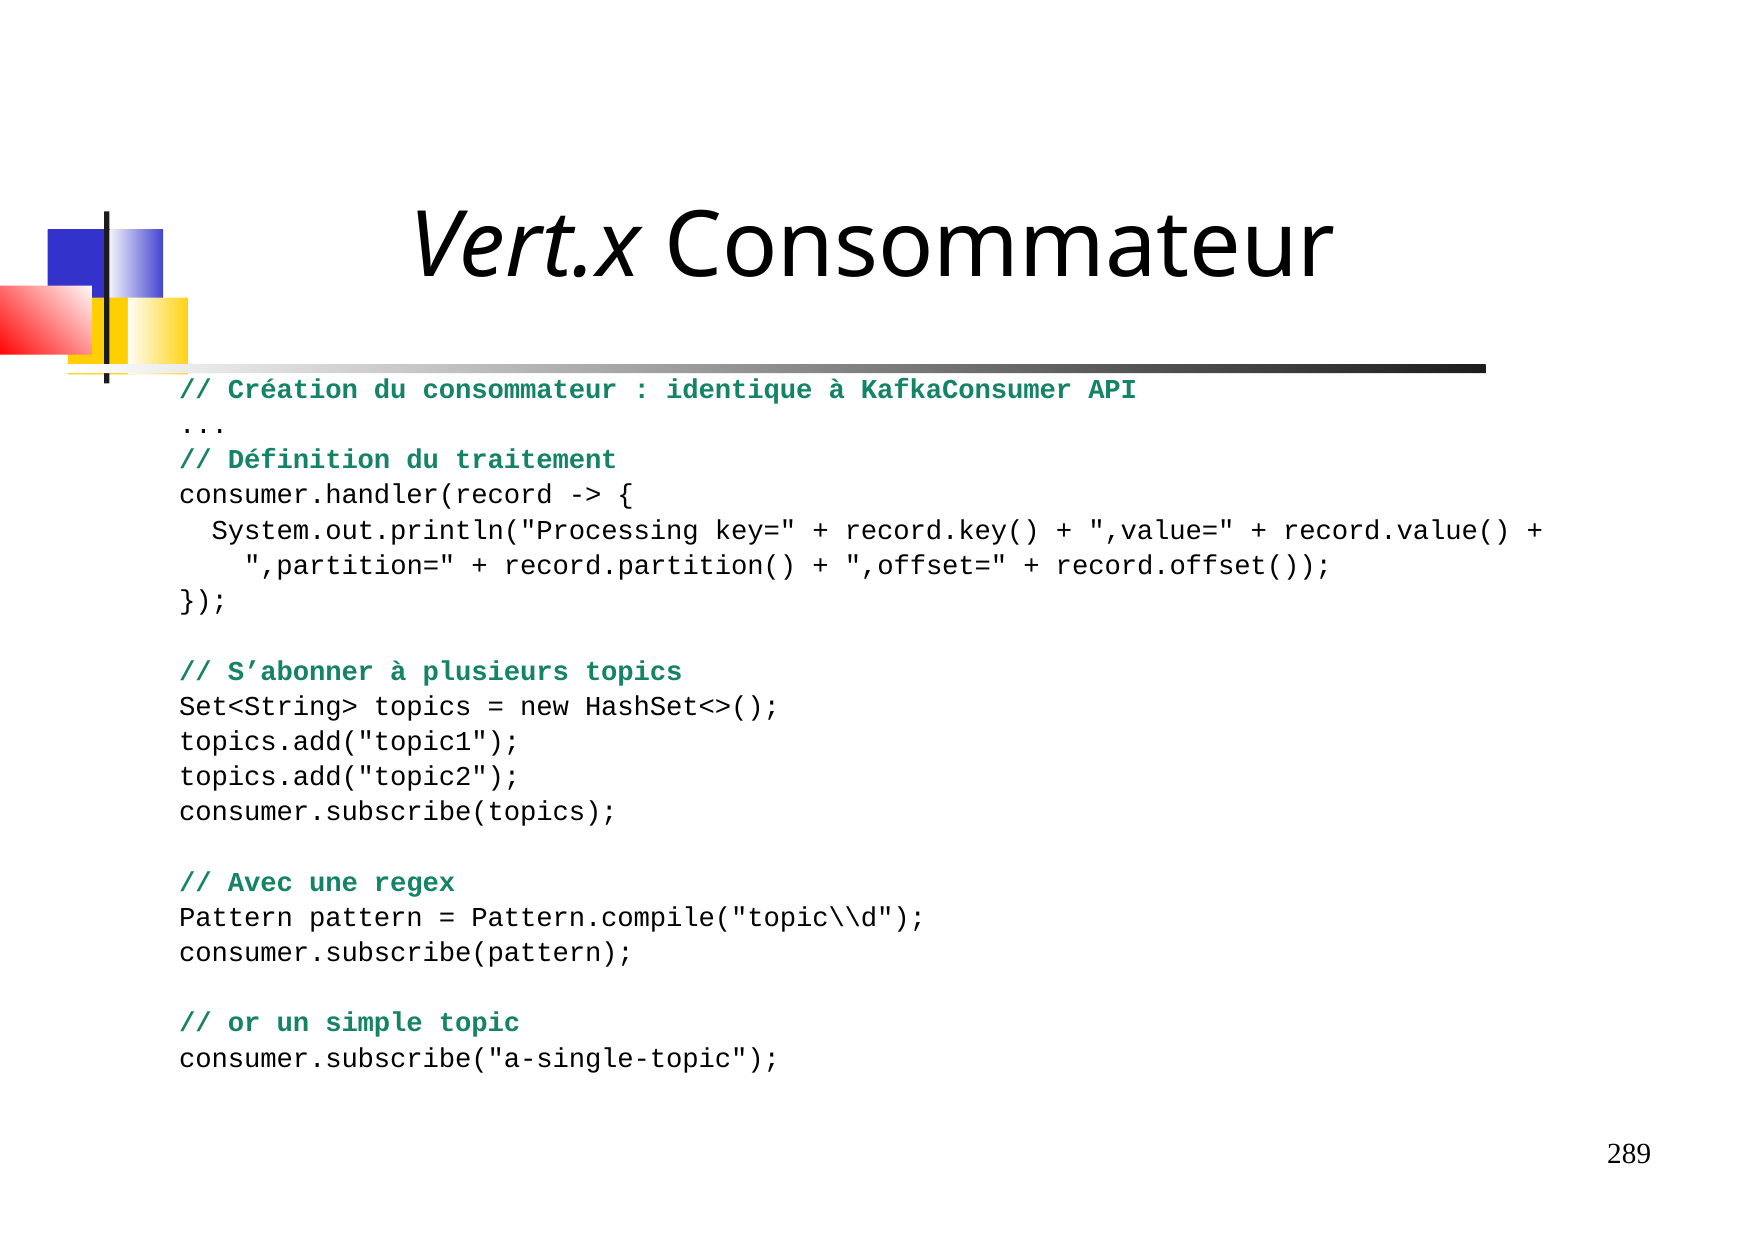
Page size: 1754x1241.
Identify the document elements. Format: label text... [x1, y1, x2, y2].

title Vert.x Consommateur [179, 139, 1567, 351]
list // Création du consommateur : identique à KafkaConsumer API ... // Définition du traitement consumer.handler(record -> { System.out.println("Processing key=" + record.key() + ",value=" + record.value() + ",partition=" + record.partition() + ",offset=" + record.offset()); }); // S’abonner à plusieurs topics Set<String> topics = new HashSet<>(); topics.add("topic1"); topics.add("topic2"); consumer.subscribe(topics); // Avec une regex Pattern pattern = Pattern.compile("topic\\d"); consumer.subscribe(pattern); // or un simple topic consumer.subscribe("a-single-topic"); [179, 371, 1567, 1091]
